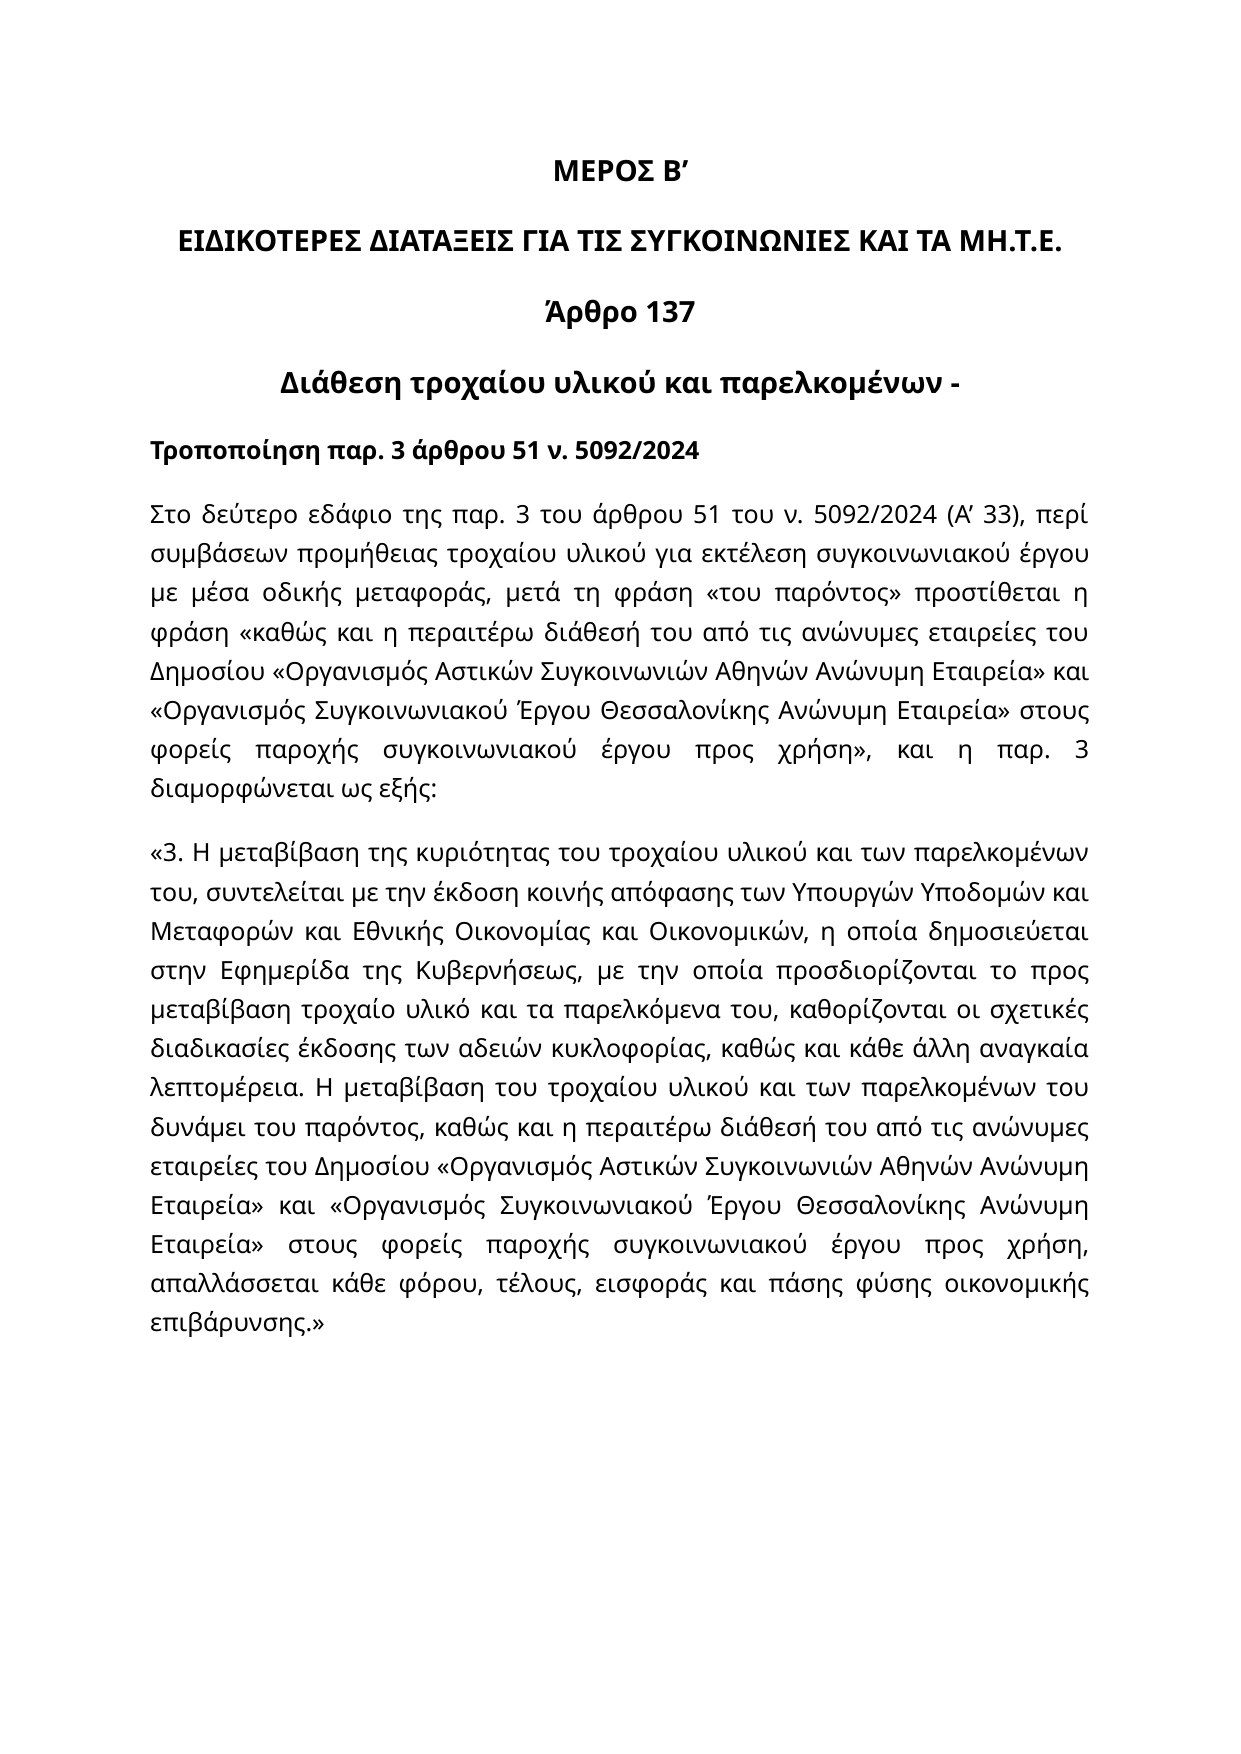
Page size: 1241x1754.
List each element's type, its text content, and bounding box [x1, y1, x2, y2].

text Στο δεύτερο εδάφιο της παρ. 3 του άρθρου 51 του ν. 5092/2024 (Α’ 33), περί συμβάσεων προμήθειας τροχαίου υλικού για εκτέλεση συγκοινωνιακού έργου με μέσα οδικής μεταφοράς, μετά τη φράση «του παρόντος» προστίθεται η φράση «καθώς και η περαιτέρω διάθεσή του από τις ανώνυμες εταιρείες του Δημοσίου «Οργανισμός Αστικών Συγκοινωνιών Αθηνών Ανώνυμη Εταιρεία» και «Οργανισμός Συγκοινωνιακού Έργου Θεσσαλονίκης Ανώνυμη Εταιρεία» στους φορείς παροχής συγκοινωνιακού έργου προς χρήση», και η παρ. 3 διαμορφώνεται ως εξής: [150, 497, 1090, 805]
subtitle ΜΕΡΟΣ Β’ [150, 150, 1090, 190]
text Τροποποίηση παρ. 3 άρθρου 51 ν. 5092/2024 [150, 432, 1090, 467]
subtitle Διάθεση τροχαίου υλικού και παρελκομένων - [150, 362, 1090, 402]
subtitle ΕΙΔΙΚΟΤΕΡΕΣ ΔΙΑΤΑΞΕΙΣ ΓΙΑ ΤΙΣ ΣΥΓΚΟΙΝΩΝΙΕΣ ΚΑΙ ΤΑ ΜΗ.Τ.Ε. [150, 221, 1090, 260]
text «3. Η μεταβίβαση της κυριότητας του τροχαίου υλικού και των παρελκομένων του, συντελείται με την έκδοση κοινής απόφασης των Υπουργών Υποδομών και Μεταφορών και Εθνικής Οικονομίας και Οικονομικών, η οποία δημοσιεύεται στην Εφημερίδα της Κυβερνήσεως, με την οποία προσδιορίζονται το προς μεταβίβαση τροχαίο υλικό και τα παρελκόμενα του, καθορίζονται οι σχετικές διαδικασίες έκδοσης των αδειών κυκλοφορίας, καθώς και κάθε άλλη αναγκαία λεπτομέρεια. Η μεταβίβαση του τροχαίου υλικού και των παρελκομένων του δυνάμει του παρόντος, καθώς και η περαιτέρω διάθεσή του από τις ανώνυμες εταιρείες του Δημοσίου «Οργανισμός Αστικών Συγκοινωνιών Αθηνών Ανώνυμη Εταιρεία» και «Οργανισμός Συγκοινωνιακού Έργου Θεσσαλονίκης Ανώνυμη Εταιρεία» στους φορείς παροχής συγκοινωνιακού έργου προς χρήση, απαλλάσσεται κάθε φόρου, τέλους, εισφοράς και πάσης φύσης οικονομικής επιβάρυνσης.» [150, 835, 1090, 1339]
subtitle Άρθρο 137 [150, 291, 1090, 331]
